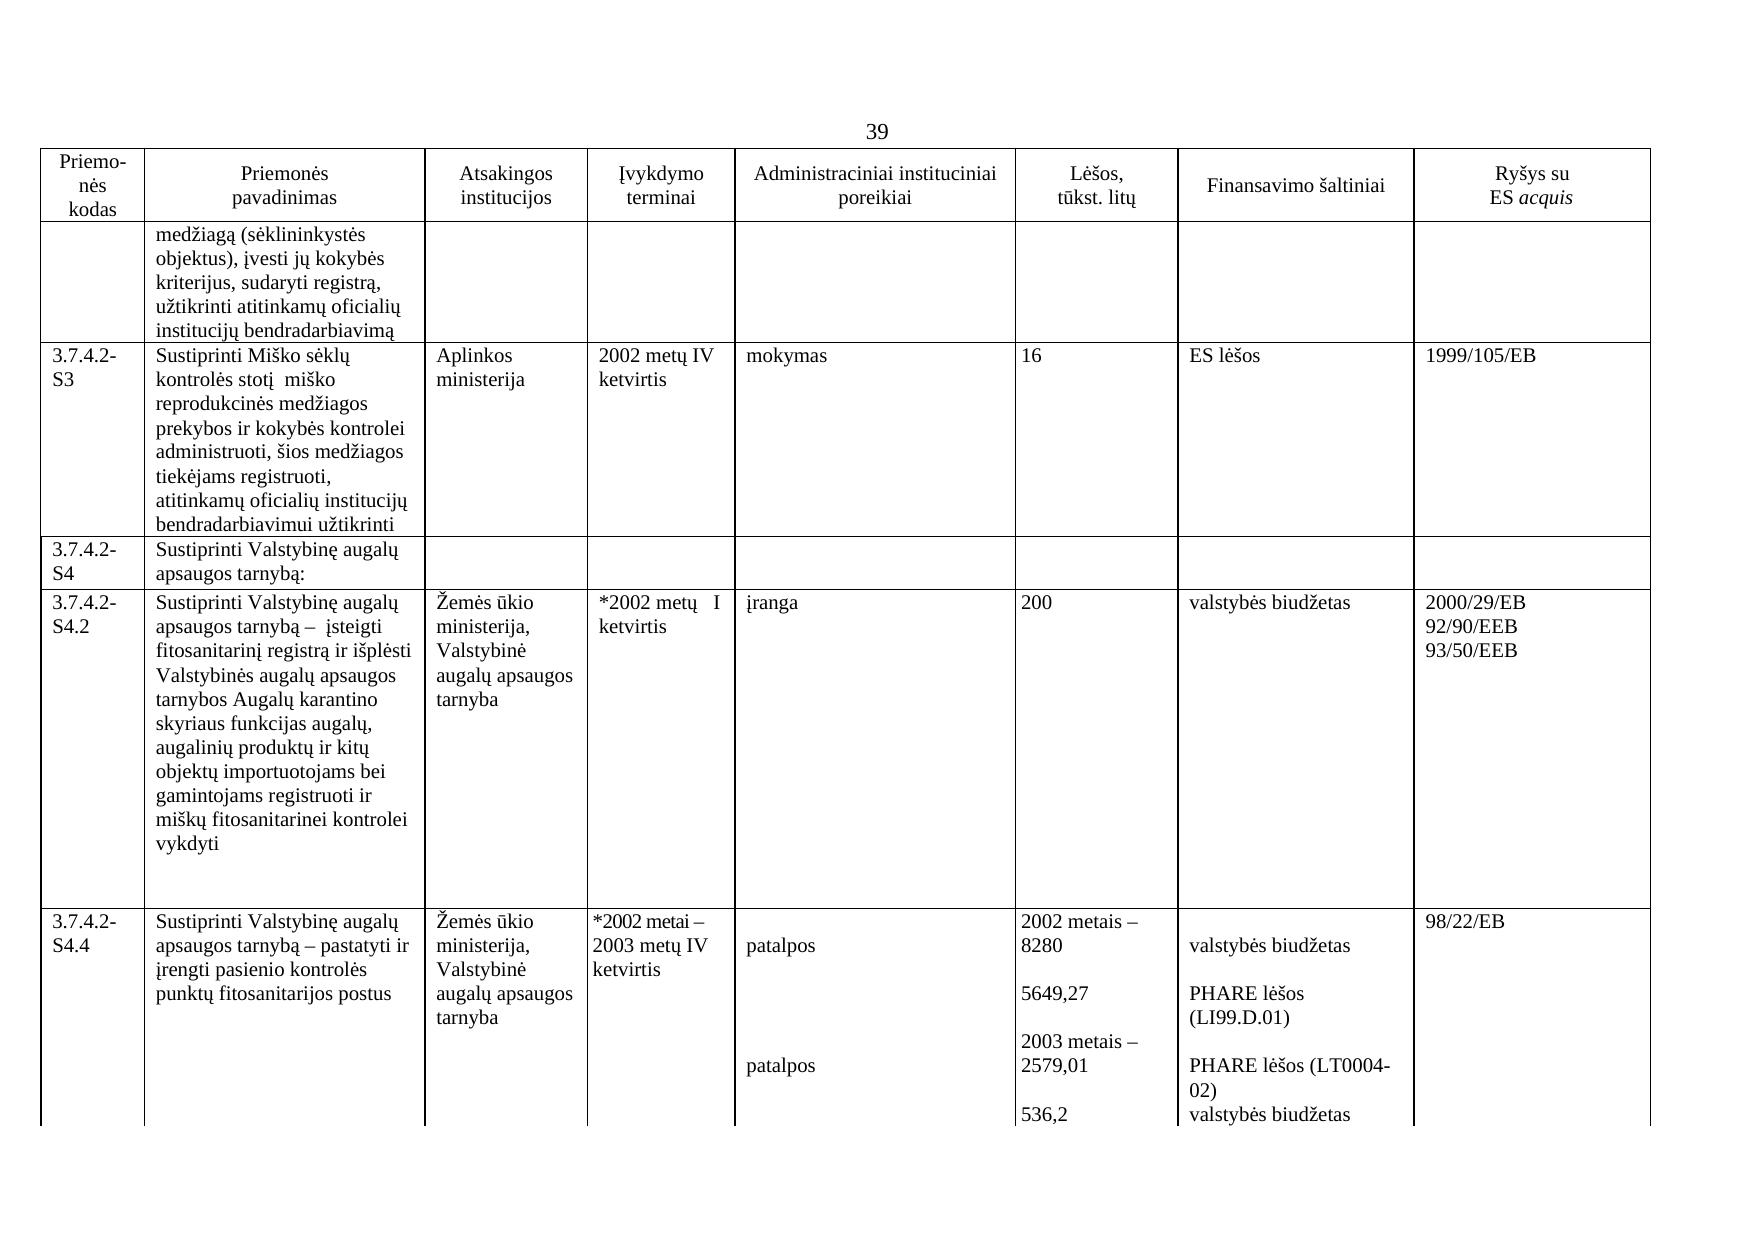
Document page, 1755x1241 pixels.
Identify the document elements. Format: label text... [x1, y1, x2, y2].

table_header Priemo-nės kodas [41, 149, 144, 221]
table_cell 16 [1016, 343, 1177, 536]
table_cell Sustiprinti Valstybinę augalų apsaugos tarnybą – įsteigti fitosanitarinį registrą ir išplėsti Valstybinės augalų apsaugos tarnybos Augalų karantino skyriaus funkcijas augalų, augalinių produktų ir kitų objektų importuotojams bei gamintojams registruoti ir miškų fitosanitarinei kontrolei vykdyti [145, 590, 424, 907]
table_cell [41, 222, 144, 342]
table_cell valstybės biudžetas PHARE lėšos (LI99.D.01) PHARE lėšos (LT0004-02) valstybės biudžetas [1179, 909, 1413, 1126]
table_cell [1415, 222, 1650, 342]
table_cell 2000/29/EB 92/90/EEB 93/50/EEB [1415, 590, 1650, 907]
table_cell 3.7.4.2-S3 [41, 343, 144, 536]
table_cell 2002 metais – 8280 5649,27 2003 metais – 2579,01 536,2 [1016, 909, 1177, 1126]
table_header Atsakingos institucijos [426, 149, 587, 221]
table_cell [426, 222, 587, 342]
table_cell [1179, 537, 1413, 589]
table_cell [736, 222, 1015, 342]
table_cell [588, 222, 734, 342]
table_cell ES lėšos [1179, 343, 1413, 536]
table_cell [426, 537, 587, 589]
table_cell [588, 537, 734, 589]
table_cell [736, 537, 1015, 589]
table_cell įranga [736, 590, 1015, 907]
table_cell Aplinkos ministerija [426, 343, 587, 536]
table_header Priemonės pavadinimas [145, 149, 424, 221]
table_cell [1016, 222, 1177, 342]
table_cell Žemės ūkio ministerija, Valstybinė augalų apsaugos tarnyba [426, 909, 587, 1126]
table_cell *2002 metai – 2003 metų IV ketvirtis [588, 909, 734, 1126]
table_header Administraciniai instituciniai poreikiai [736, 149, 1015, 221]
table_cell 1999/105/EB [1415, 343, 1650, 536]
table_header Lėšos, tūkst. litų [1016, 149, 1177, 221]
table_header Įvykdymo terminai [588, 149, 734, 221]
table_cell 2002 metų IV ketvirtis [588, 343, 734, 536]
table_cell [1179, 222, 1413, 342]
table_cell 3.7.4.2-S4.4 [42, 909, 144, 1126]
table_cell *2002 metų I ketvirtis [588, 590, 734, 907]
table_cell [1415, 537, 1650, 589]
table_cell Sustiprinti Valstybinę augalų apsaugos tarnybą – pastatyti ir įrengti pasienio kontrolės punktų fitosanitarijos postus [145, 909, 424, 1126]
table_header Ryšys su ES acquis [1415, 149, 1650, 221]
table_cell patalpos patalpos [736, 909, 1015, 1126]
table_cell 3.7.4.2-S4 [42, 537, 144, 589]
table_cell medžiagą (sėklininkystės objektus), įvesti jų kokybės kriterijus, sudaryti registrą, užtikrinti atitinkamų oficialių institucijų bendradarbiavimą [145, 222, 424, 342]
table_cell [1016, 537, 1177, 589]
table_cell Sustiprinti Miško sėklų kontrolės stotį miško reprodukcinės medžiagos prekybos ir kokybės kontrolei administruoti, šios medžiagos tiekėjams registruoti, atitinkamų oficialių institucijų bendradarbiavimui užtikrinti [145, 343, 424, 536]
table_cell 3.7.4.2-S4.2 [42, 590, 144, 907]
table_cell 200 [1016, 590, 1177, 907]
table_cell Sustiprinti Valstybinę augalų apsaugos tarnybą: [145, 537, 424, 589]
table_cell 98/22/EB [1415, 909, 1650, 1126]
table_cell mokymas [736, 343, 1015, 536]
table_cell Žemės ūkio ministerija, Valstybinė augalų apsaugos tarnyba [426, 590, 587, 907]
table_header Finansavimo šaltiniai [1179, 149, 1413, 221]
table_cell valstybės biudžetas [1179, 590, 1413, 907]
